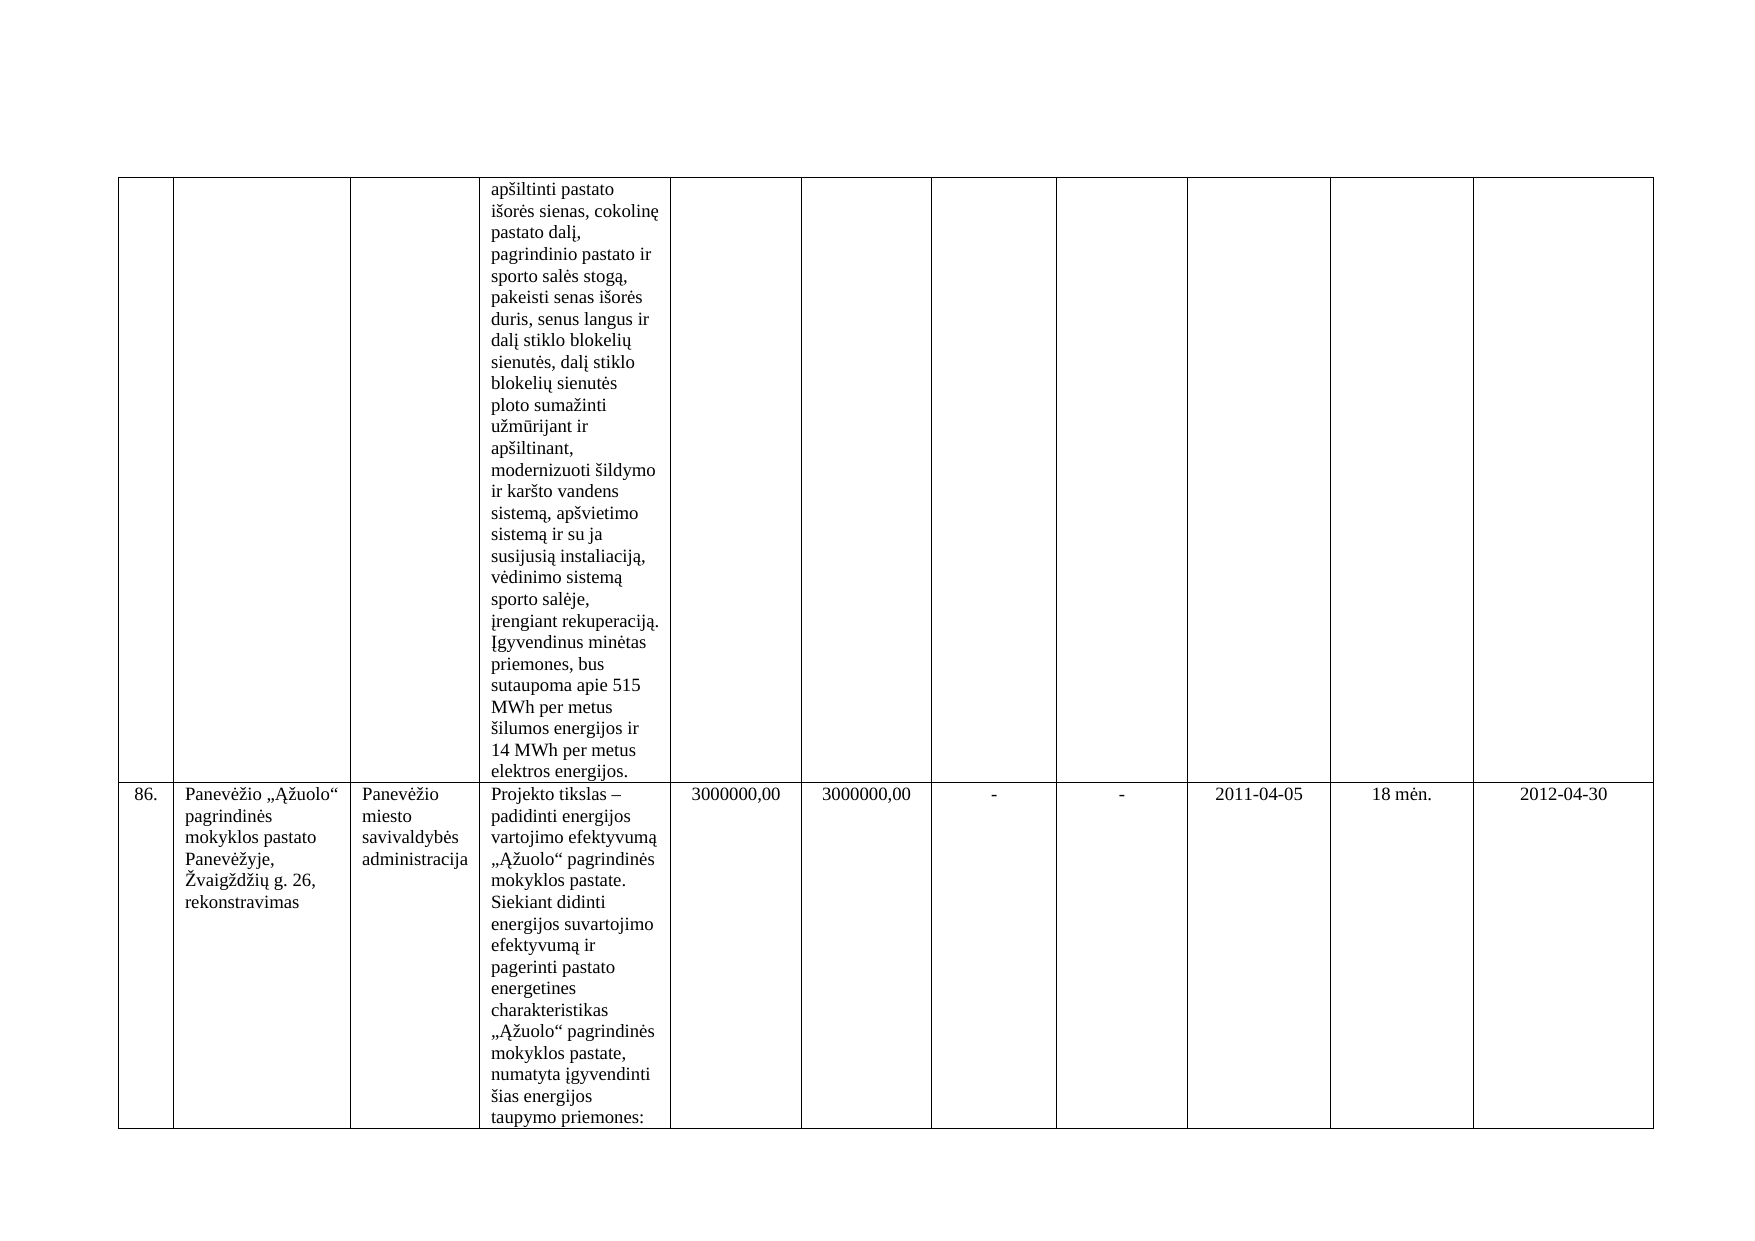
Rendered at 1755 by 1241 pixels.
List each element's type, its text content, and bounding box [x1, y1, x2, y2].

table_cell [1331, 178, 1473, 782]
table_cell - [1057, 783, 1187, 1128]
table_cell [802, 178, 931, 782]
table_cell [1474, 178, 1653, 782]
table_cell 3000000,00 [671, 783, 801, 1128]
table_cell [119, 178, 173, 782]
table_cell - [1057, 178, 1187, 782]
table_cell Projekto tikslas – padidinti energijos vartojimo efektyvumą „Ąžuolo“ pagrindinės mokyklos pastate. Siekiant didinti energijos suvartojimo efektyvumą ir pagerinti pastato energetines charakteristikas „Ąžuolo“ pagrindinės mokyklos pastate, numatyta įgyvendinti šias energijos taupymo priemones: [480, 783, 670, 1128]
table_cell 18 mėn. [1331, 783, 1473, 1128]
table_cell 3000000,00 [802, 783, 931, 1128]
table_cell Panevėžio „Ąžuolo“ pagrindinės mokyklos pastato Panevėžyje, Žvaigždžių g. 26, rekonstravimas [174, 783, 350, 1128]
table_cell - [932, 178, 1056, 782]
table_cell [1188, 178, 1330, 782]
table_cell Panevėžio miesto savivaldybės administracija [351, 783, 479, 1128]
table_cell 2012-04-30 [1474, 783, 1653, 1128]
table_cell [174, 178, 350, 782]
table_cell - [932, 783, 1056, 1128]
table_cell apšiltinti pastato išorės sienas, cokolinę pastato dalį, pagrindinio pastato ir sporto salės stogą, pakeisti senas išorės duris, senus langus ir dalį stiklo blokelių sienutės, dalį stiklo blokelių sienutės ploto sumažinti užmūrijant ir apšiltinant, modernizuoti šildymo ir karšto vandens sistemą, apšvietimo sistemą ir su ja susijusią instaliaciją, vėdinimo sistemą sporto salėje, įrengiant rekuperaciją. Įgyvendinus minėtas priemones, bus sutaupoma apie 515 MWh per metus šilumos energijos ir 14 MWh per metus elektros energijos. [480, 178, 670, 782]
table_cell [351, 178, 479, 782]
table_cell [671, 178, 801, 782]
table_cell 86. [119, 783, 173, 1128]
table_cell 2011-04-05 [1188, 783, 1330, 1128]
